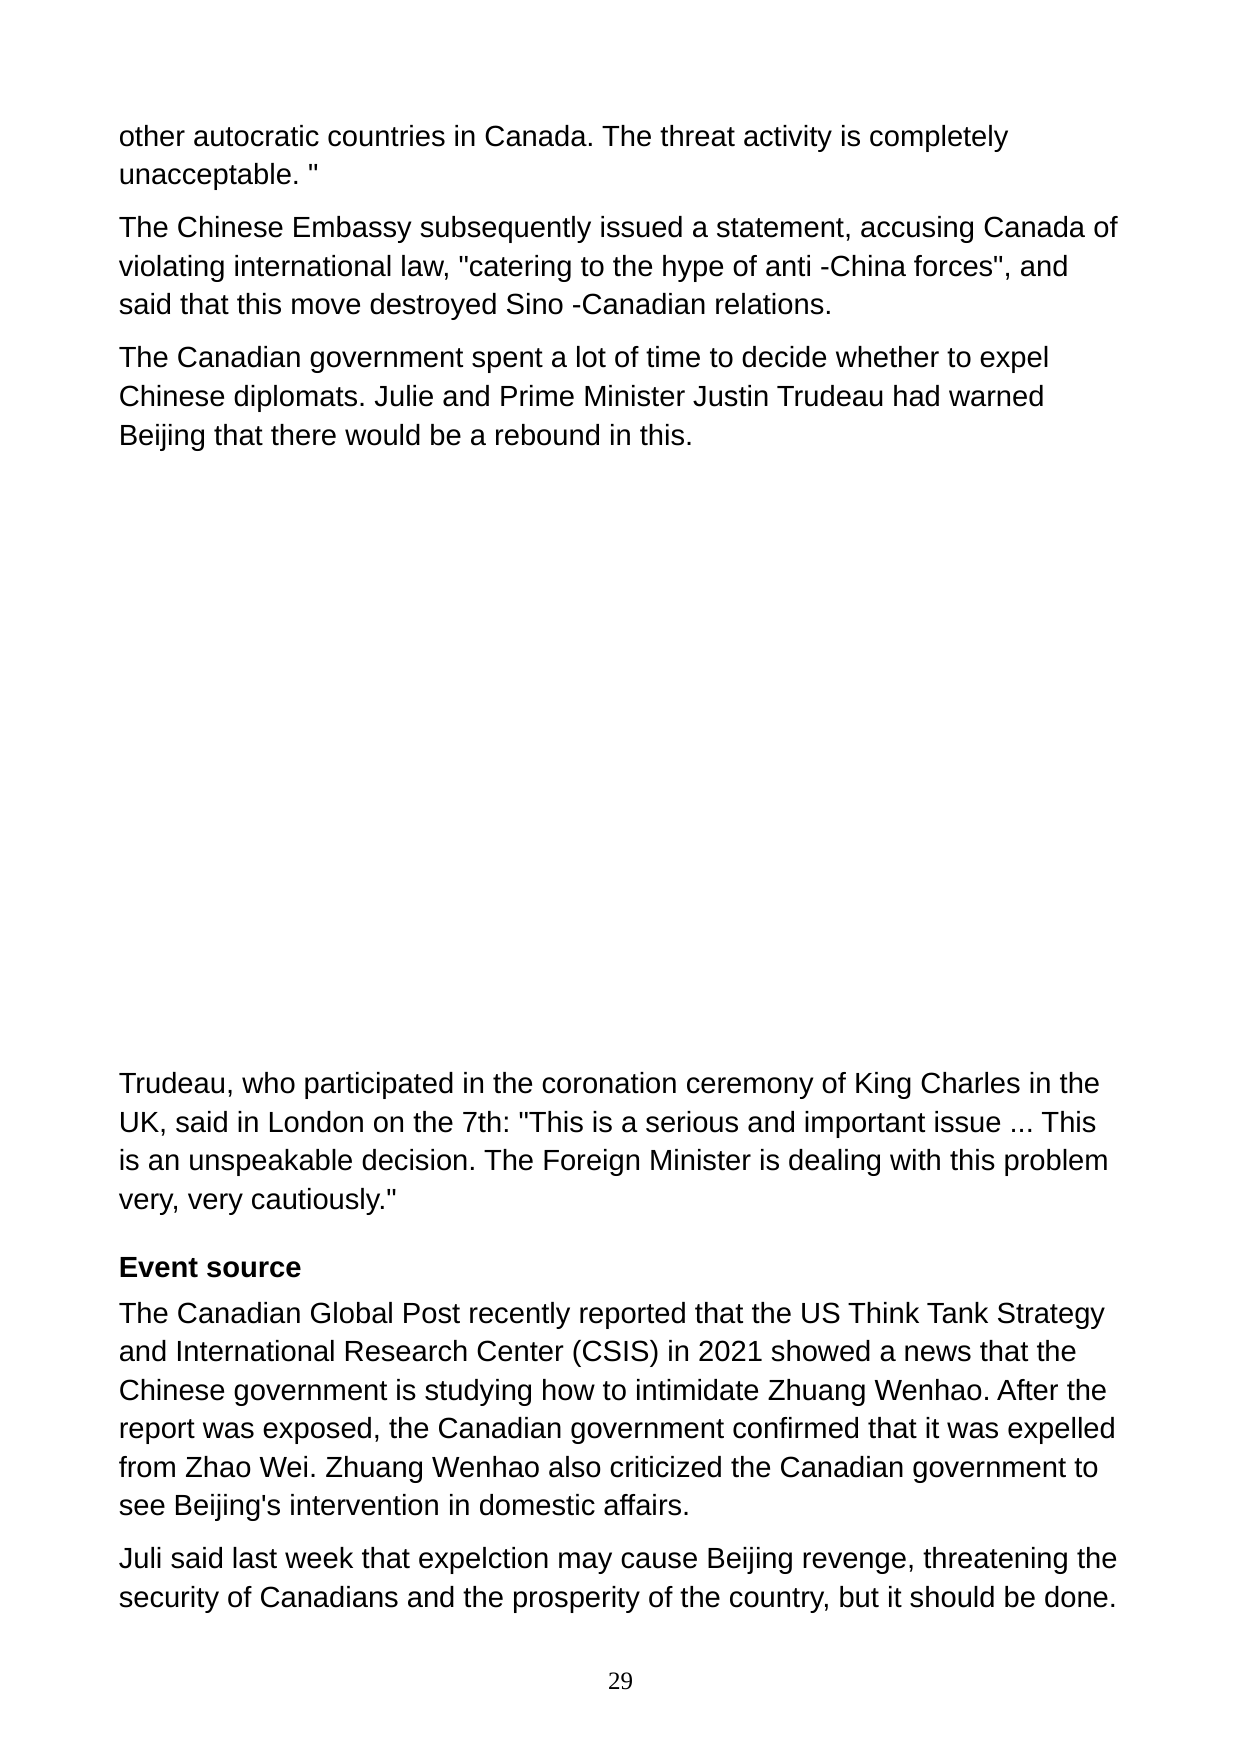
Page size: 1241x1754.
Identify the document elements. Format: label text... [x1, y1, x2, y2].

text The Canadian Global Post recently reported that the US Think Tank Strategy and International Research Center (CSIS) in 2021 showed a news that the Chinese government is studying how to intimidate Zhuang Wenhao. After the report was exposed, the Canadian government confirmed that it was expelled from Zhao Wei. Zhuang Wenhao also criticized the Canadian government to see Beijing's intervention in domestic affairs. [118, 1296, 1122, 1522]
text Trudeau, who participated in the coronation ceremony of King Charles in the UK, said in London on the 7th: "This is a serious and important issue ... This is an unspeakable decision. The Foreign Minister is dealing with this problem very, very cautiously." [118, 471, 1122, 1215]
subtitle Event source [118, 1249, 1122, 1283]
text Juli said last week that expelction may cause Beijing revenge, threatening the security of Canadians and the prosperity of the country, but it should be done. [118, 1541, 1122, 1613]
text other autocratic countries in Canada. The threat activity is completely unacceptable. " [118, 118, 1122, 191]
text The Canadian government spent a lot of time to decide whether to expel Chinese diplomats. Julie and Prime Minister Justin Trudeau had warned Beijing that there would be a rebound in this. [118, 340, 1122, 451]
text The Chinese Embassy subsequently issued a statement, accusing Canada of violating international law, "catering to the hype of anti -China forces", and said that this move destroyed Sino -Canadian relations. [118, 210, 1122, 321]
